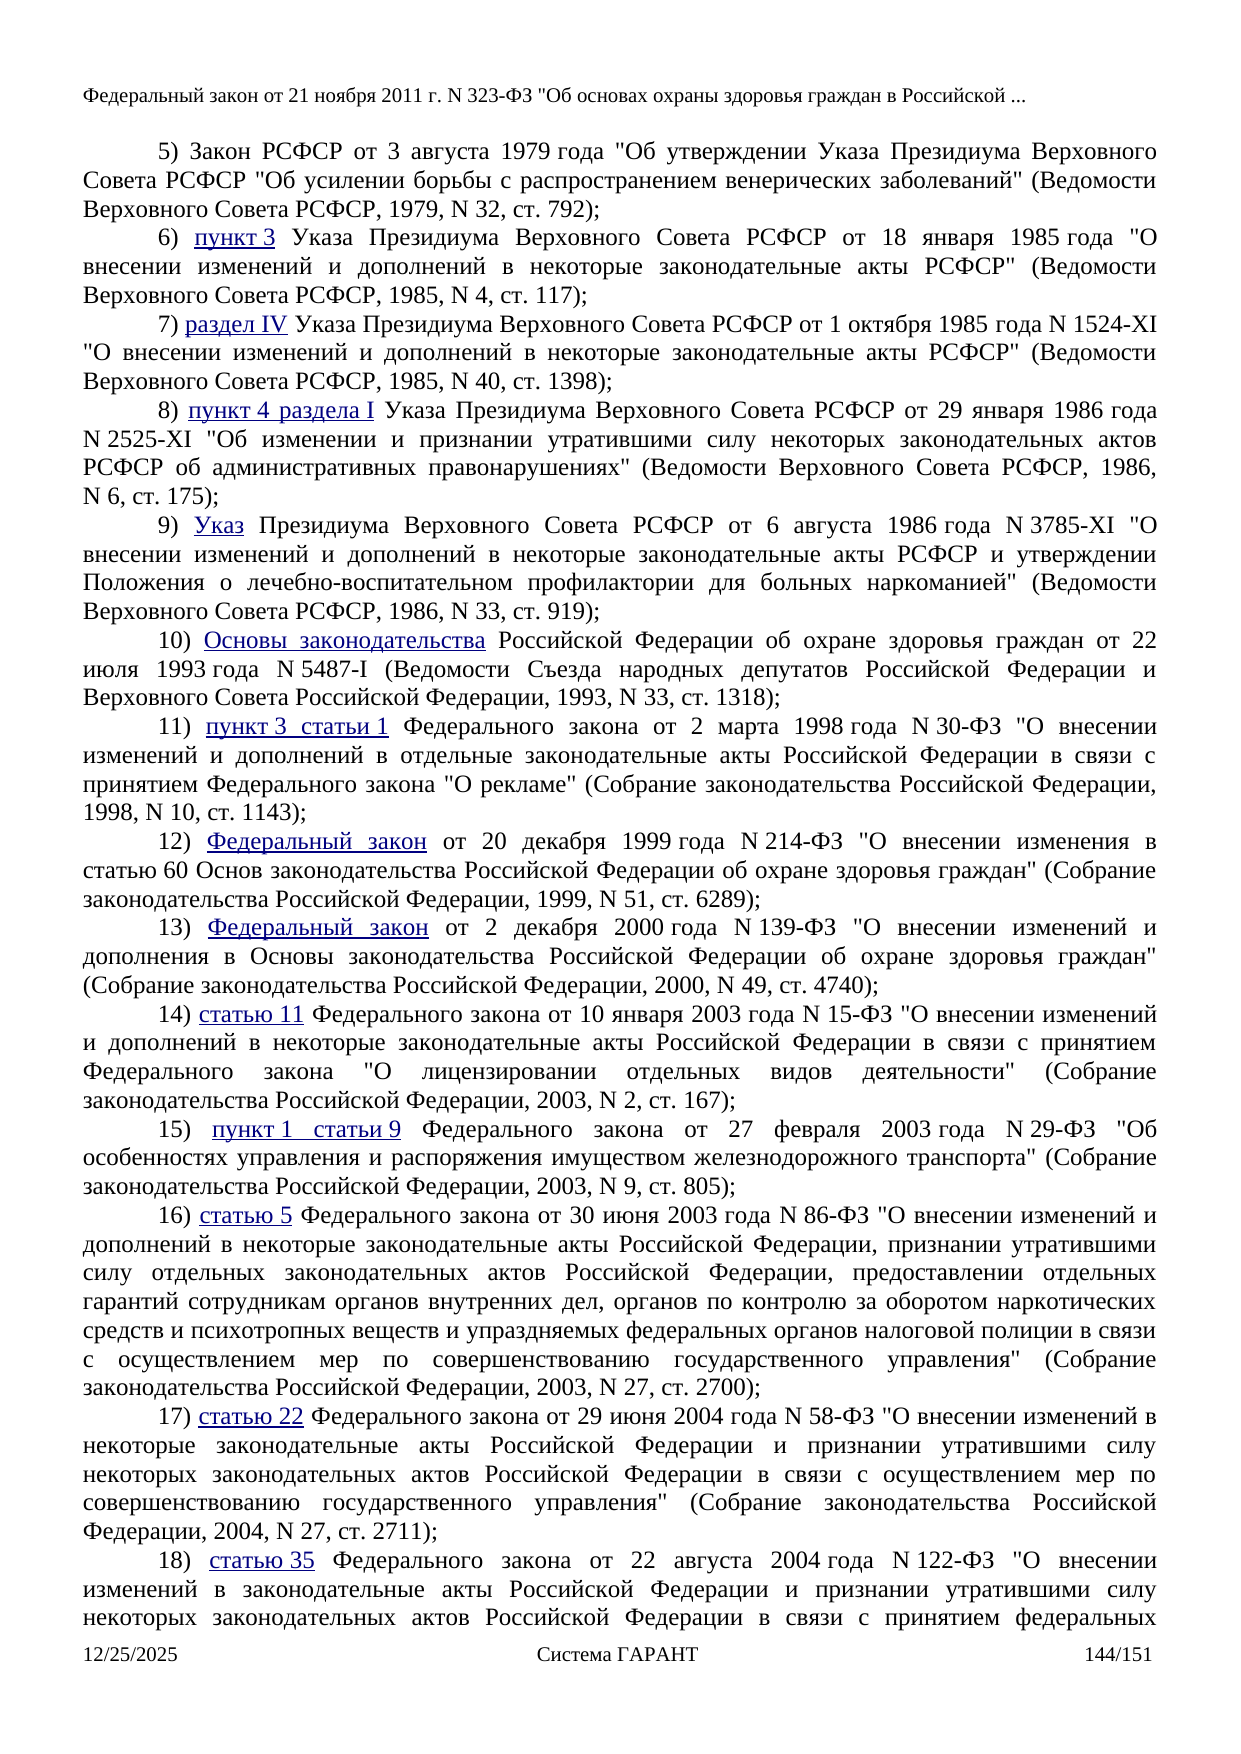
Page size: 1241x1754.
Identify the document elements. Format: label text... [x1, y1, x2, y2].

text 18) статью 35 Федерального закона от 22 августа 2004 года N 122-ФЗ "О внесении изменений в законодательные акты Российской Федерации и признании утратившими силу некоторых законодательных актов Российской Федерации в связи с принятием федеральных [83, 1545, 1157, 1631]
text 15) пункт 1 статьи 9 Федерального закона от 27 февраля 2003 года N 29-ФЗ "Об особенностях управления и распоряжения имуществом железнодорожного транспорта" (Собрание законодательства Российской Федерации, 2003, N 9, ст. 805); [83, 1114, 1157, 1200]
text 9) Указ Президиума Верховного Совета РСФСР от 6 августа 1986 года N 3785-XI "О внесении изменений и дополнений в некоторые законодательные акты РСФСР и утверждении Положения о лечебно-воспитательном профилактории для больных наркоманией" (Ведомости Верховного Совета РСФСР, 1986, N 33, ст. 919); [83, 510, 1157, 625]
text 13) Федеральный закон от 2 декабря 2000 года N 139-ФЗ "О внесении изменений и дополнения в Основы законодательства Российской Федерации об охране здоровья граждан" (Собрание законодательства Российской Федерации, 2000, N 49, ст. 4740); [83, 912, 1157, 999]
text 8) пункт 4 раздела I Указа Президиума Верховного Совета РСФСР от 29 января 1986 года N 2525-XI "Об изменении и признании утратившими силу некоторых законодательных актов РСФСР об административных правонарушениях" (Ведомости Верховного Совета РСФСР, 1986, N 6, ст. 175); [83, 395, 1157, 510]
text 14) статью 11 Федерального закона от 10 января 2003 года N 15-ФЗ "О внесении изменений и дополнений в некоторые законодательные акты Российской Федерации в связи с принятием Федерального закона "О лицензировании отдельных видов деятельности" (Собрание законодательства Российской Федерации, 2003, N 2, ст. 167); [83, 999, 1157, 1114]
text 6) пункт 3 Указа Президиума Верховного Совета РСФСР от 18 января 1985 года "О внесении изменений и дополнений в некоторые законодательные акты РСФСР" (Ведомости Верховного Совета РСФСР, 1985, N 4, ст. 117); [83, 222, 1157, 309]
text 16) статью 5 Федерального закона от 30 июня 2003 года N 86-ФЗ "О внесении изменений и дополнений в некоторые законодательные акты Российской Федерации, признании утратившими силу отдельных законодательных актов Российской Федерации, предоставлении отдельных гарантий сотрудникам органов внутренних дел, органов по контролю за оборотом наркотических средств и психотропных веществ и упраздняемых федеральных органов налоговой полиции в связи с осуществлением мер по совершенствованию государственного управления" (Собрание законодательства Российской Федерации, 2003, N 27, ст. 2700); [83, 1200, 1157, 1401]
text 11) пункт 3 статьи 1 Федерального закона от 2 марта 1998 года N 30-ФЗ "О внесении изменений и дополнений в отдельные законодательные акты Российской Федерации в связи с принятием Федерального закона "О рекламе" (Собрание законодательства Российской Федерации, 1998, N 10, ст. 1143); [83, 711, 1157, 826]
text 12) Федеральный закон от 20 декабря 1999 года N 214-ФЗ "О внесении изменения в статью 60 Основ законодательства Российской Федерации об охране здоровья граждан" (Собрание законодательства Российской Федерации, 1999, N 51, ст. 6289); [83, 826, 1157, 912]
text 7) раздел IV Указа Президиума Верховного Совета РСФСР от 1 октября 1985 года N 1524-XI "О внесении изменений и дополнений в некоторые законодательные акты РСФСР" (Ведомости Верховного Совета РСФСР, 1985, N 40, ст. 1398); [83, 309, 1157, 395]
text 5) Закон РСФСР от 3 августа 1979 года "Об утверждении Указа Президиума Верховного Совета РСФСР "Об усилении борьбы с распространением венерических заболеваний" (Ведомости Верховного Совета РСФСР, 1979, N 32, ст. 792); [83, 136, 1157, 222]
text 17) статью 22 Федерального закона от 29 июня 2004 года N 58-ФЗ "О внесении изменений в некоторые законодательные акты Российской Федерации и признании утратившими силу некоторых законодательных актов Российской Федерации в связи с осуществлением мер по совершенствованию государственного управления" (Собрание законодательства Российской Федерации, 2004, N 27, ст. 2711); [83, 1401, 1157, 1545]
text 10) Основы законодательства Российской Федерации об охране здоровья граждан от 22 июля 1993 года N 5487-I (Ведомости Съезда народных депутатов Российской Федерации и Верховного Совета Российской Федерации, 1993, N 33, ст. 1318); [83, 625, 1157, 711]
